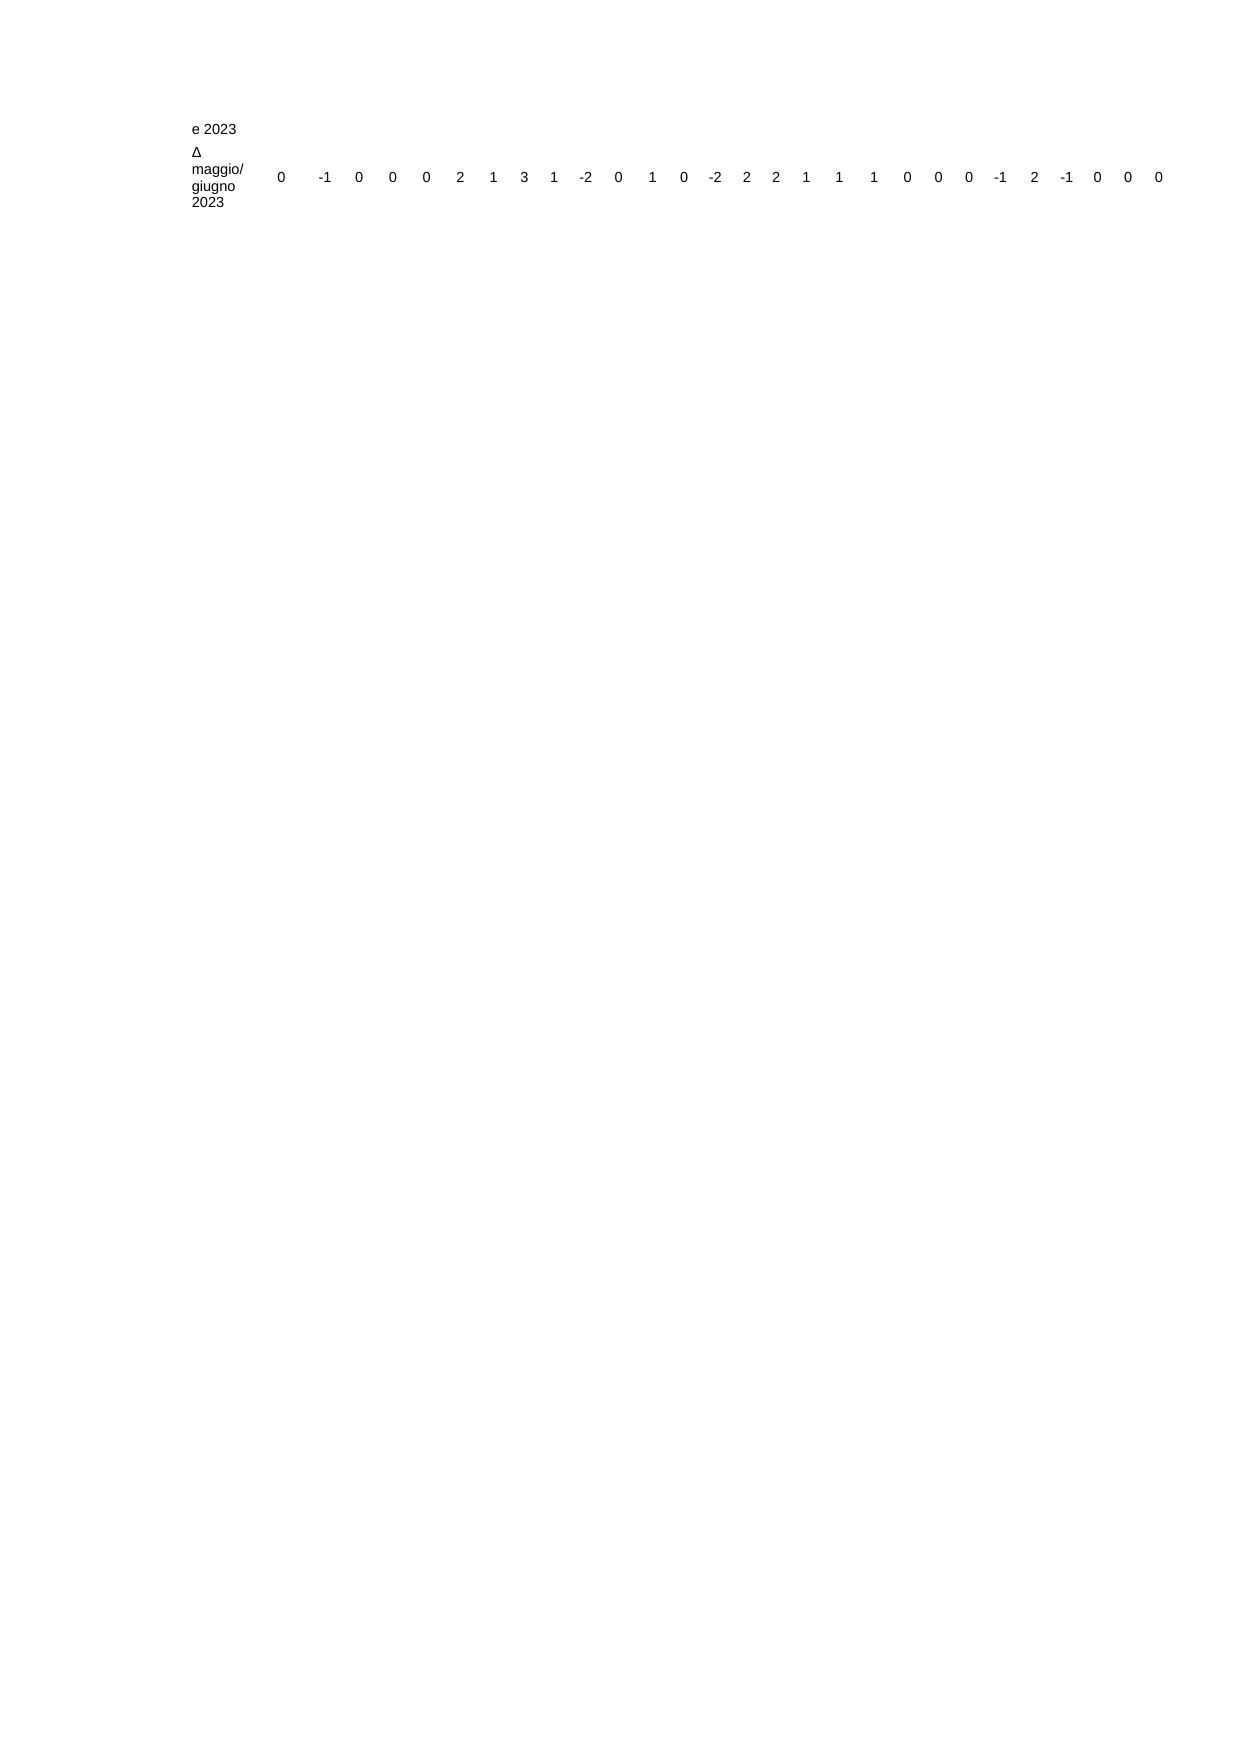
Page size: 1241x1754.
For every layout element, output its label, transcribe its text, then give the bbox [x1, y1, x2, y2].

table_cell [732, 118, 761, 141]
table_cell 0 [1114, 141, 1142, 214]
table_cell [892, 118, 923, 141]
table_cell [1016, 118, 1052, 141]
table_cell 0 [670, 141, 698, 214]
table_cell 0 [954, 141, 984, 214]
table_cell -2 [698, 141, 732, 214]
table_cell [409, 118, 443, 141]
table_cell 0 [1142, 141, 1175, 214]
table_cell 1 [635, 141, 669, 214]
table_cell [443, 118, 477, 141]
table_cell [761, 118, 790, 141]
table_cell 0 [409, 141, 443, 214]
table_cell [118, 118, 189, 214]
table_cell [1053, 118, 1081, 141]
table_cell 0 [602, 141, 635, 214]
table_cell [569, 118, 602, 141]
table_cell -1 [308, 141, 341, 214]
table_cell [856, 118, 892, 141]
table_cell [822, 118, 856, 141]
table_cell 1 [538, 141, 569, 214]
table_cell [254, 118, 308, 141]
table_cell 0 [892, 141, 923, 214]
table_cell [790, 118, 822, 141]
table_cell [984, 118, 1016, 141]
table_cell 1 [790, 141, 822, 214]
table_cell 1 [477, 141, 510, 214]
table_cell [602, 118, 635, 141]
table_cell 0 [923, 141, 954, 214]
table_cell 0 [376, 141, 409, 214]
table_cell 3 [510, 141, 538, 214]
table_cell 2 [443, 141, 477, 214]
table_cell [376, 118, 409, 141]
table_cell [477, 118, 510, 141]
table_cell 2 [732, 141, 761, 214]
table_cell 0 [341, 141, 376, 214]
table_cell [510, 118, 538, 141]
table_cell 2 [1016, 141, 1052, 214]
table_cell 1 [856, 141, 892, 214]
table_cell [538, 118, 569, 141]
table_cell [1081, 118, 1114, 141]
table_cell [954, 118, 984, 141]
table_cell [670, 118, 698, 141]
table_cell [1114, 118, 1142, 141]
table_cell -1 [984, 141, 1016, 214]
table_cell 2 [761, 141, 790, 214]
table_cell 0 [1081, 141, 1114, 214]
table_cell [635, 118, 669, 141]
table_cell [1142, 118, 1175, 141]
table_cell Δ maggio/giugno 2023 [189, 141, 254, 214]
table_cell e 2023 [189, 118, 254, 141]
table_cell [308, 118, 341, 141]
table_cell 0 [254, 141, 308, 214]
table_cell [923, 118, 954, 141]
table_cell -2 [569, 141, 602, 214]
table_cell [341, 118, 376, 141]
table_cell [698, 118, 732, 141]
table_cell -1 [1053, 141, 1081, 214]
table_cell 1 [822, 141, 856, 214]
